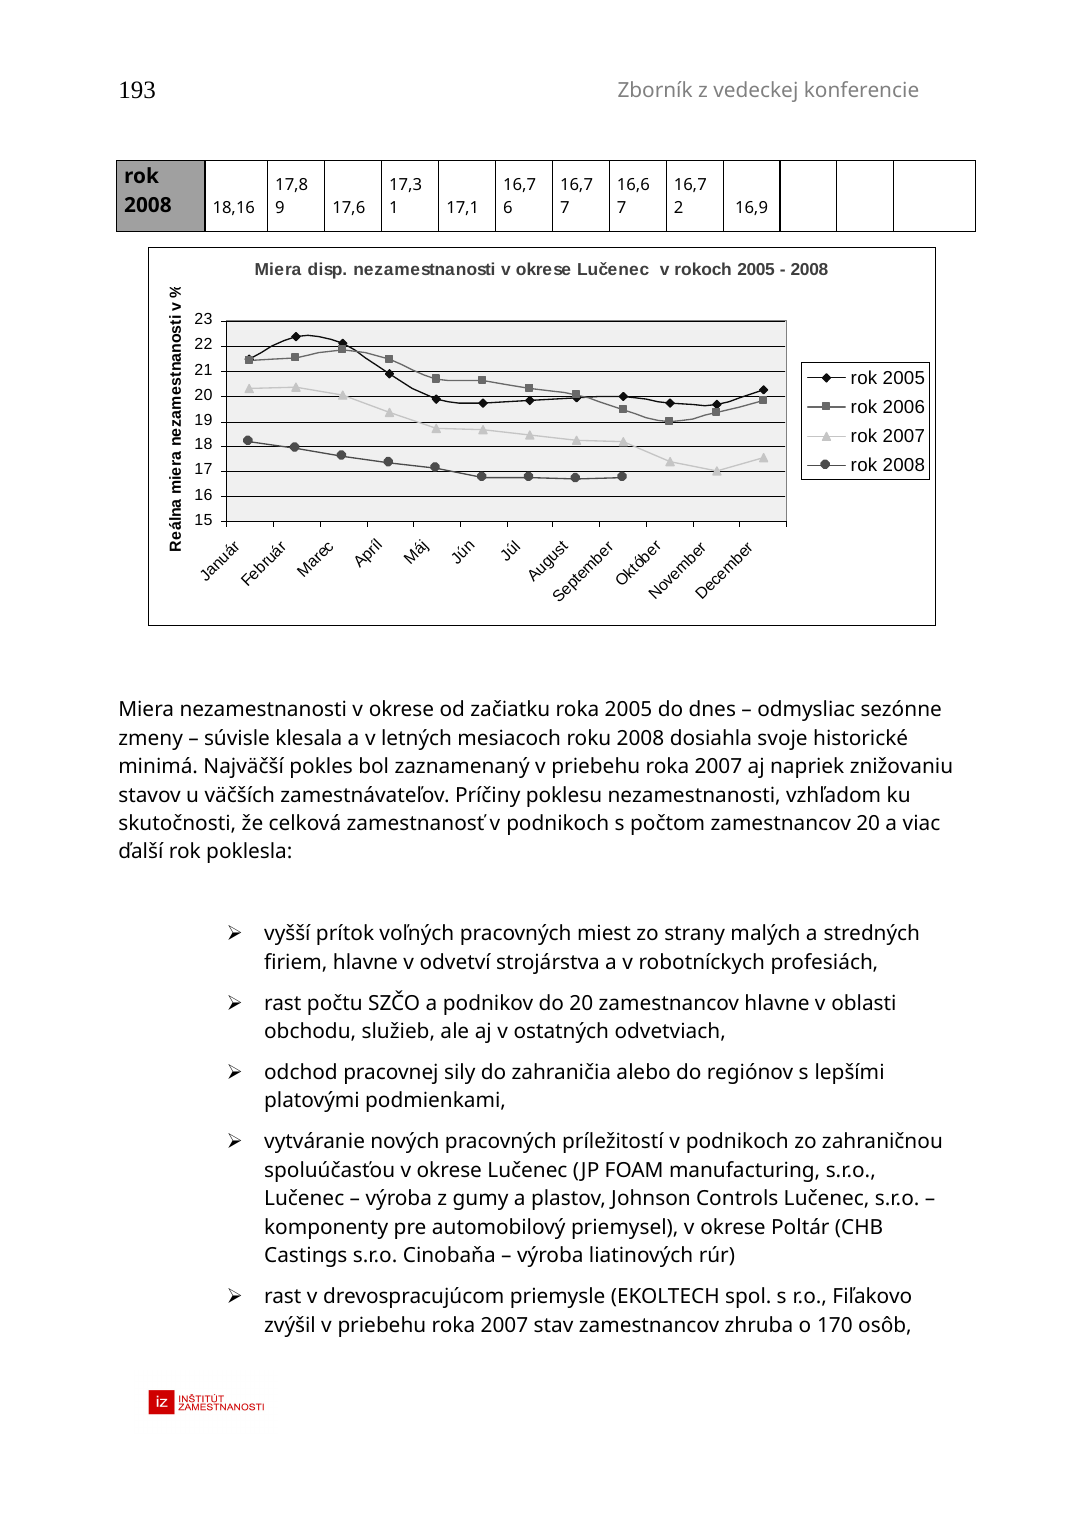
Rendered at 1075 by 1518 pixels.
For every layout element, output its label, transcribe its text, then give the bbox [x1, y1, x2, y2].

table_cell 16,9 [724, 161, 779, 231]
table_cell rok 2008 [117, 161, 204, 231]
table_cell 17,6 [325, 161, 381, 231]
picture [134, 1370, 278, 1434]
table_cell 17,1 [439, 161, 495, 231]
table_cell 16,67 [610, 161, 666, 231]
table_cell [894, 161, 975, 231]
table_cell [837, 161, 893, 231]
table_cell 16,76 [496, 161, 552, 231]
list vytváranie nových pracovných príležitostí v podnikoch zo zahraničnou spoluúčasťou v okrese Lučenec (JP FOAM manufacturing, s.r.o., Lučenec – výroba z gumy a plastov, Johnson Controls Lučenec, s.r.o. – komponenty pre automobilový priemysel), v okrese Poltár (CHB Castings s.r.o. Cinobaňa – výroba liatinových rúr) [226, 1127, 957, 1269]
list vyšší prítok voľných pracovných miest zo strany malých a stredných firiem, hlavne v odvetví strojárstva a v robotníckych profesiách, [226, 918, 957, 975]
table_cell 17,31 [382, 161, 438, 231]
text Miera nezamestnanosti v okrese od začiatku roka 2005 do dnes – odmysliac sezónne zmeny – súvisle klesala a v letných mesiacoch roku 2008 dosiahla svoje historické minimá. Najväčší pokles bol zaznamenaný v priebehu roka 2007 aj napriek znižovaniu stavov u väčších zamestnávateľov. Príčiny poklesu nezamestnanosti, vzhľadom ku skutočnosti, že celková zamestnanosť v podnikoch s počtom zamestnancov 20 a viac ďalší rok poklesla: [118, 694, 957, 865]
table_cell 16,77 [553, 161, 609, 231]
table_cell [781, 161, 836, 231]
table_cell 17,89 [268, 161, 324, 231]
table_cell 16,72 [667, 161, 723, 231]
list rast počtu SZČO a podnikov do 20 zamestnancov hlavne v oblasti obchodu, služieb, ale aj v ostatných odvetviach, [226, 988, 957, 1045]
list rast v drevospracujúcom priemysle (EKOLTECH spol. s r.o., Fiľakovo zvýšil v priebehu roka 2007 stav zamestnancov zhruba o 170 osôb, [226, 1281, 957, 1338]
list odchod pracovnej sily do zahraničia alebo do regiónov s lepšími platovými podmienkami, [226, 1057, 957, 1114]
table_cell 18,16 [206, 161, 267, 231]
